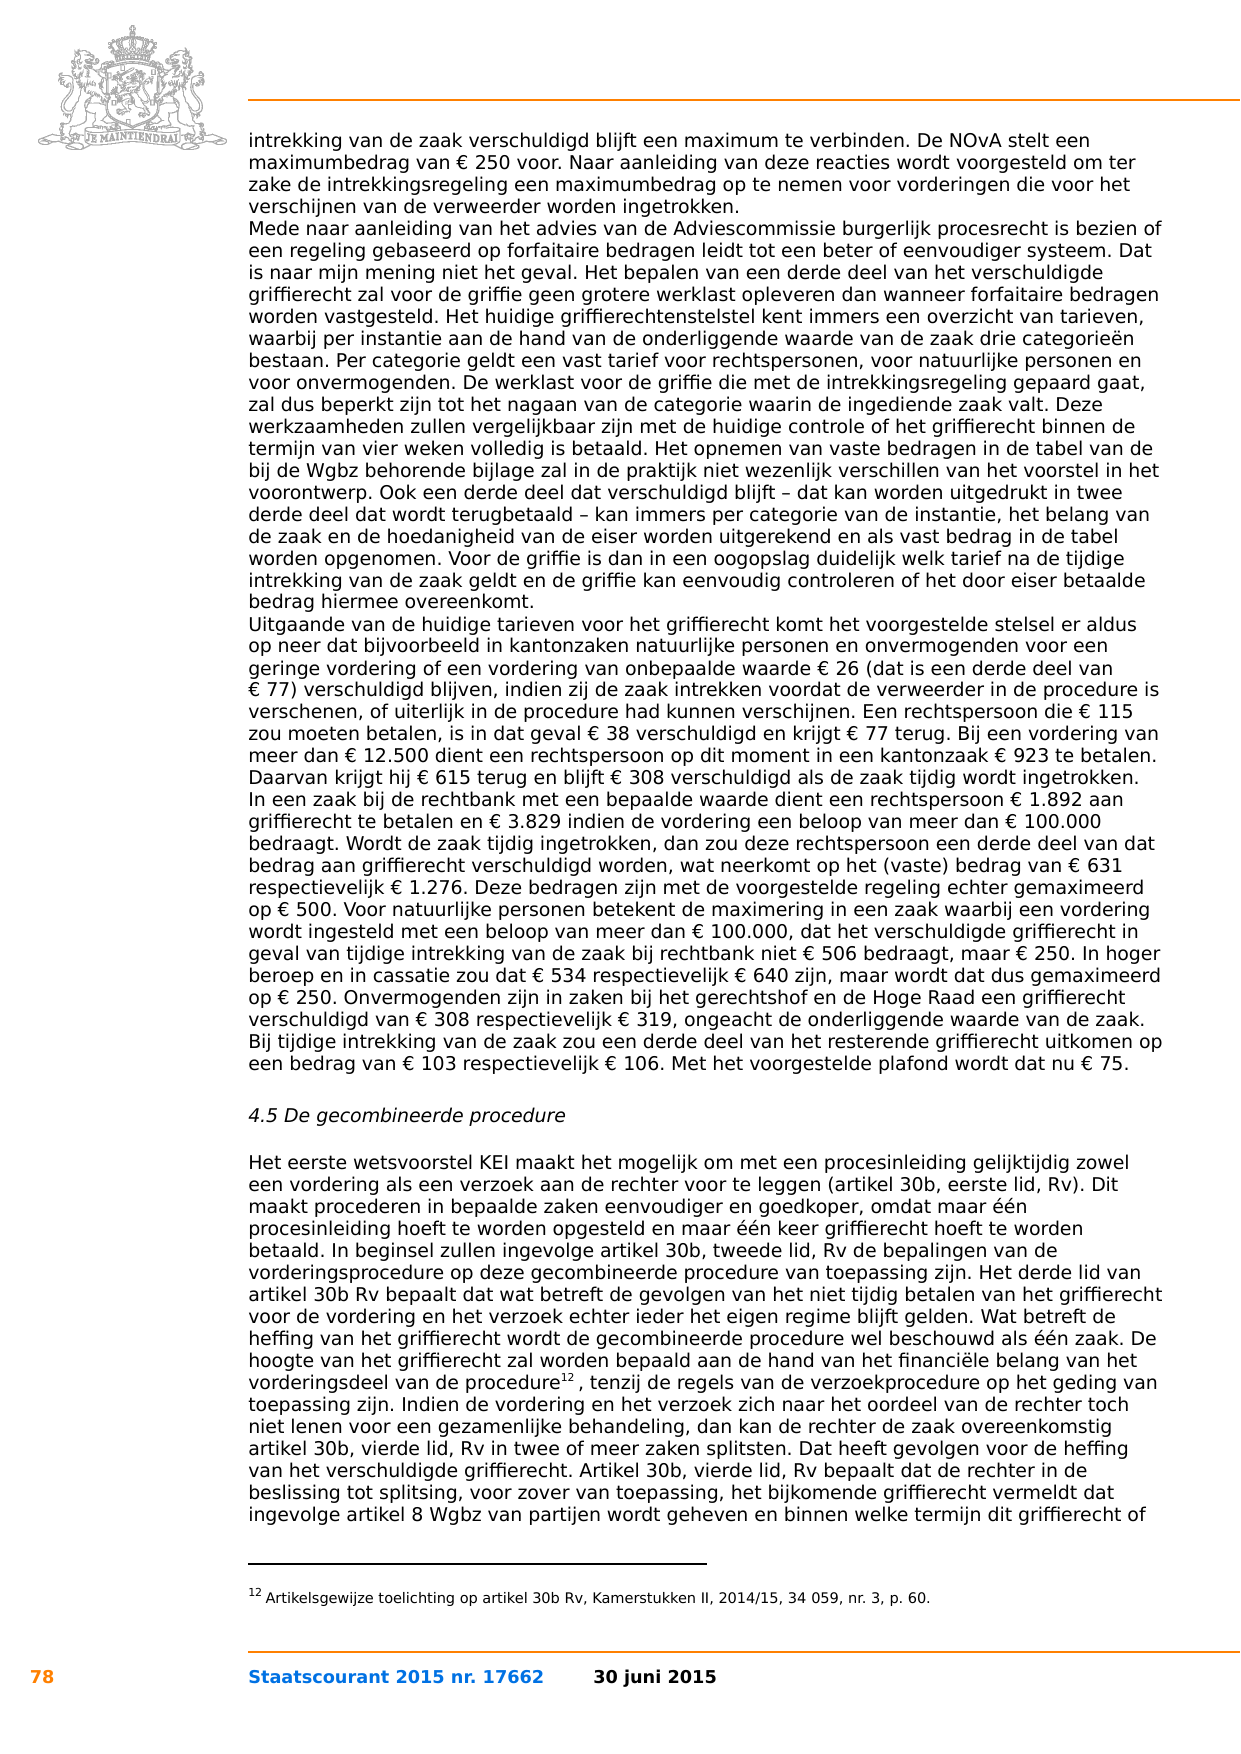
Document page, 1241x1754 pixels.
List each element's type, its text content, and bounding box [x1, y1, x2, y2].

text Artikelsgewijze toelichting op artikel 30b Rv, Kamerstukken II, 2014/15, 34 059, nr. 3, p. 60. [248, 1586, 1163, 1608]
subtitle 4.5 De gecombineerde procedure [248, 1105, 1163, 1127]
text intrekking van de zaak verschuldigd blijft een maximum te verbinden. De NOvA stelt een maximumbedrag van € 250 voor. Naar aanleiding van deze reacties wordt voorgesteld om ter zake de intrekkingsregeling een maximumbedrag op te nemen voor vorderingen die voor het verschijnen van de verweerder worden ingetrokken. [248, 130, 1163, 218]
text Het eerste wetsvoorstel KEI maakt het mogelijk om met een procesinleiding gelijktijdig zowel een vordering als een verzoek aan de rechter voor te leggen (artikel 30b, eerste lid, Rv). Dit maakt procederen in bepaalde zaken eenvoudiger en goedkoper, omdat maar één procesinleiding hoeft te worden opgesteld en maar één keer griffierecht hoeft te worden betaald. In beginsel zullen ingevolge artikel 30b, tweede lid, Rv de bepalingen van de vorderingsprocedure op deze gecombineerde procedure van toepassing zijn. Het derde lid van artikel 30b Rv bepaalt dat wat betreft de gevolgen van het niet tijdig betalen van het griffierecht voor de vordering en het verzoek echter ieder het eigen regime blijft gelden. Wat betreft de heffing van het griffierecht wordt de gecombineerde procedure wel beschouwd als één zaak. De hoogte van het griffierecht zal worden bepaald aan de hand van het financiële belang van het vorderingsdeel van de procedure, tenzij de regels van de verzoekprocedure op het geding van toepassing zijn. Indien de vordering en het verzoek zich naar het oordeel van de rechter toch niet lenen voor een gezamenlijke behandeling, dan kan de rechter de zaak overeenkomstig artikel 30b, vierde lid, Rv in twee of meer zaken splitsten. Dat heeft gevolgen voor de heffing van het verschuldigde griffierecht. Artikel 30b, vierde lid, Rv bepaalt dat de rechter in de beslissing tot splitsing, voor zover van toepassing, het bijkomende griffierecht vermeldt dat ingevolge artikel 8 Wgbz van partijen wordt geheven en binnen welke termijn dit griffierecht of [248, 1152, 1163, 1526]
picture [38, 25, 227, 150]
text Uitgaande van de huidige tarieven voor het griffierecht komt het voorgestelde stelsel er aldus op neer dat bijvoorbeeld in kantonzaken natuurlijke personen en onvermogenden voor een geringe vordering of een vordering van onbepaalde waarde € 26 (dat is een derde deel van € 77) verschuldigd blijven, indien zij de zaak intrekken voordat de verweerder in de procedure is verschenen, of uiterlijk in de procedure had kunnen verschijnen. Een rechtspersoon die € 115 zou moeten betalen, is in dat geval € 38 verschuldigd en krijgt € 77 terug. Bij een vordering van meer dan € 12.500 dient een rechtspersoon op dit moment in een kantonzaak € 923 te betalen. Daarvan krijgt hij € 615 terug en blijft € 308 verschuldigd als de zaak tijdig wordt ingetrokken. In een zaak bij de rechtbank met een bepaalde waarde dient een rechtspersoon € 1.892 aan griffierecht te betalen en € 3.829 indien de vordering een beloop van meer dan € 100.000 bedraagt. Wordt de zaak tijdig ingetrokken, dan zou deze rechtspersoon een derde deel van dat bedrag aan griffierecht verschuldigd worden, wat neerkomt op het (vaste) bedrag van € 631 respectievelijk € 1.276. Deze bedragen zijn met de voorgestelde regeling echter gemaximeerd op € 500. Voor natuurlijke personen betekent de maximering in een zaak waarbij een vordering wordt ingesteld met een beloop van meer dan € 100.000, dat het verschuldigde griffierecht in geval van tijdige intrekking van de zaak bij rechtbank niet € 506 bedraagt, maar € 250. In hoger beroep en in cassatie zou dat € 534 respectievelijk € 640 zijn, maar wordt dat dus gemaximeerd op € 250. Onvermogenden zijn in zaken bij het gerechtshof en de Hoge Raad een griffierecht verschuldigd van € 308 respectievelijk € 319, ongeacht de onderliggende waarde van de zaak. Bij tijdige intrekking van de zaak zou een derde deel van het resterende griffierecht uitkomen op een bedrag van € 103 respectievelijk € 106. Met het voorgestelde plafond wordt dat nu € 75. [248, 613, 1163, 1075]
text Mede naar aanleiding van het advies van de Adviescommissie burgerlijk procesrecht is bezien of een regeling gebaseerd op forfaitaire bedragen leidt tot een beter of eenvoudiger systeem. Dat is naar mijn mening niet het geval. Het bepalen van een derde deel van het verschuldigde griffierecht zal voor de griffie geen grotere werklast opleveren dan wanneer forfaitaire bedragen worden vastgesteld. Het huidige griffierechtenstelstel kent immers een overzicht van tarieven, waarbij per instantie aan de hand van de onderliggende waarde van de zaak drie categorieën bestaan. Per categorie geldt een vast tarief voor rechtspersonen, voor natuurlijke personen en voor onvermogenden. De werklast voor de griffie die met de intrekkingsregeling gepaard gaat, zal dus beperkt zijn tot het nagaan van de categorie waarin de ingediende zaak valt. Deze werkzaamheden zullen vergelijkbaar zijn met de huidige controle of het griffierecht binnen de termijn van vier weken volledig is betaald. Het opnemen van vaste bedragen in de tabel van de bij de Wgbz behorende bijlage zal in de praktijk niet wezenlijk verschillen van het voorstel in het voorontwerp. Ook een derde deel dat verschuldigd blijft – dat kan worden uitgedrukt in twee derde deel dat wordt terugbetaald – kan immers per categorie van de instantie, het belang van de zaak en de hoedanigheid van de eiser worden uitgerekend en als vast bedrag in de tabel worden opgenomen. Voor de griffie is dan in een oogopslag duidelijk welk tarief na de tijdige intrekking van de zaak geldt en de griffie kan eenvoudig controleren of het door eiser betaalde bedrag hiermee overeenkomt. [248, 218, 1163, 613]
